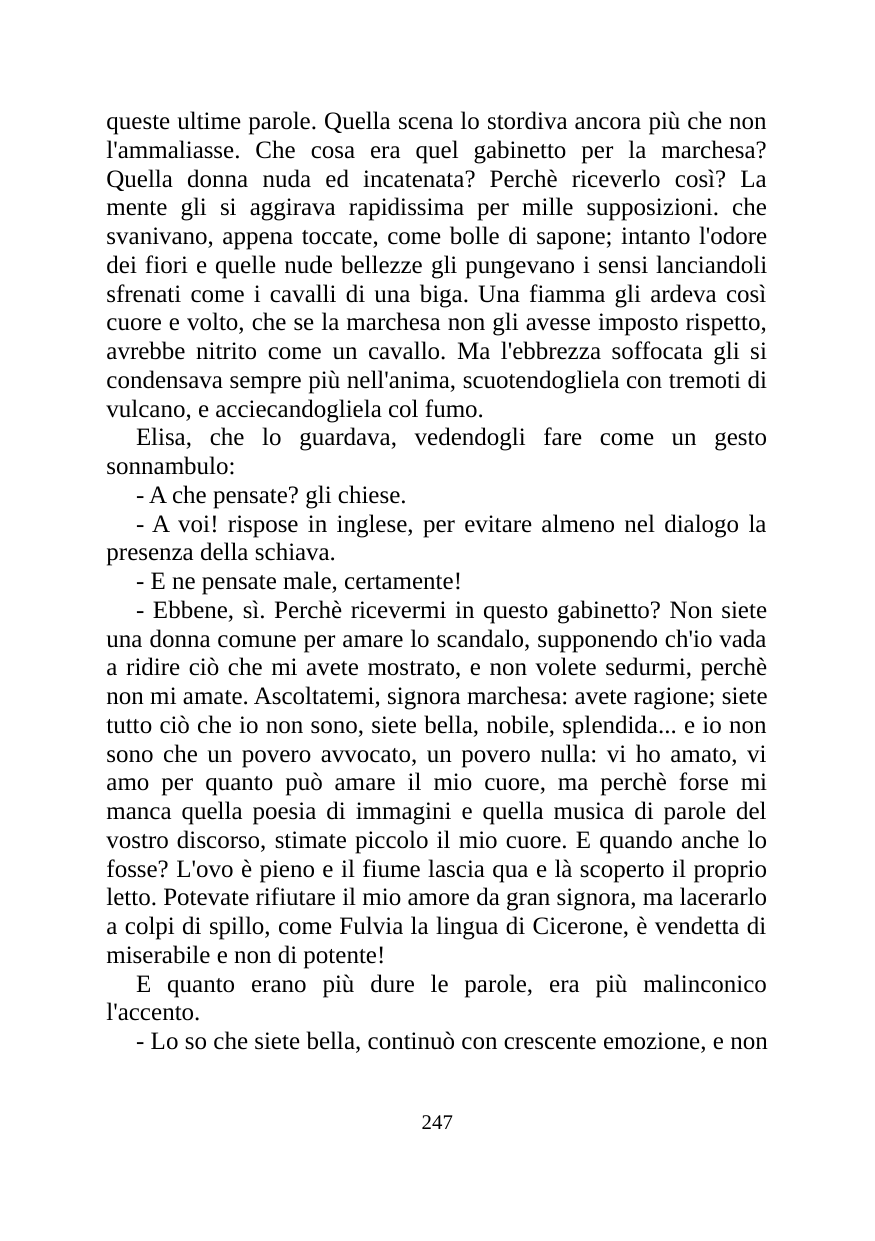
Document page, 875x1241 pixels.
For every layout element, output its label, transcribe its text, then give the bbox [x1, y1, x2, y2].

text E quanto erano più dure le parole, era più malinconico l'accento. [106, 969, 768, 1026]
text - Lo so che siete bella, continuò con crescente emozione, e non [106, 1026, 768, 1055]
text Elisa, che lo guardava, vedendogli fare come un gesto sonnambulo: [106, 422, 768, 480]
text queste ultime parole. Quella scena lo stordiva ancora più che non l'ammaliasse. Che cosa era quel gabinetto per la marchesa? Quella donna nuda ed incatenata? Perchè riceverlo così? La mente gli si aggirava rapidissima per mille supposizioni. che svanivano, appena toccate, come bolle di sapone; intanto l'odore dei fiori e quelle nude bellezze gli pungevano i sensi lanciandoli sfrenati come i cavalli di una biga. Una fiamma gli ardeva così cuore e volto, che se la marchesa non gli avesse imposto rispetto, avrebbe nitrito come un cavallo. Ma l'ebbrezza soffocata gli si condensava sempre più nell'anima, scuotendogliela con tremoti di vulcano, e acciecandogliela col fumo. [106, 106, 768, 422]
text - Ebbene, sì. Perchè ricevermi in questo gabinetto? Non siete una donna comune per amare lo scandalo, supponendo ch'io vada a ridire ciò che mi avete mostrato, e non volete sedurmi, perchè non mi amate. Ascoltatemi, signora marchesa: avete ragione; siete tutto ciò che io non sono, siete bella, nobile, splendida... e io non sono che un povero avvocato, un povero nulla: vi ho amato, vi amo per quanto può amare il mio cuore, ma perchè forse mi manca quella poesia di immagini e quella musica di parole del vostro discorso, stimate piccolo il mio cuore. E quando anche lo fosse? L'ovo è pieno e il fiume lascia qua e là scoperto il proprio letto. Potevate rifiutare il mio amore da gran signora, ma lacerarlo a colpi di spillo, come Fulvia la lingua di Cicerone, è vendetta di miserabile e non di potente! [106, 595, 768, 969]
text - A che pensate? gli chiese. [106, 480, 768, 509]
text - E ne pensate male, certamente! [106, 566, 768, 595]
text - A voi! rispose in inglese, per evitare almeno nel dialogo la presenza della schiava. [106, 509, 768, 566]
